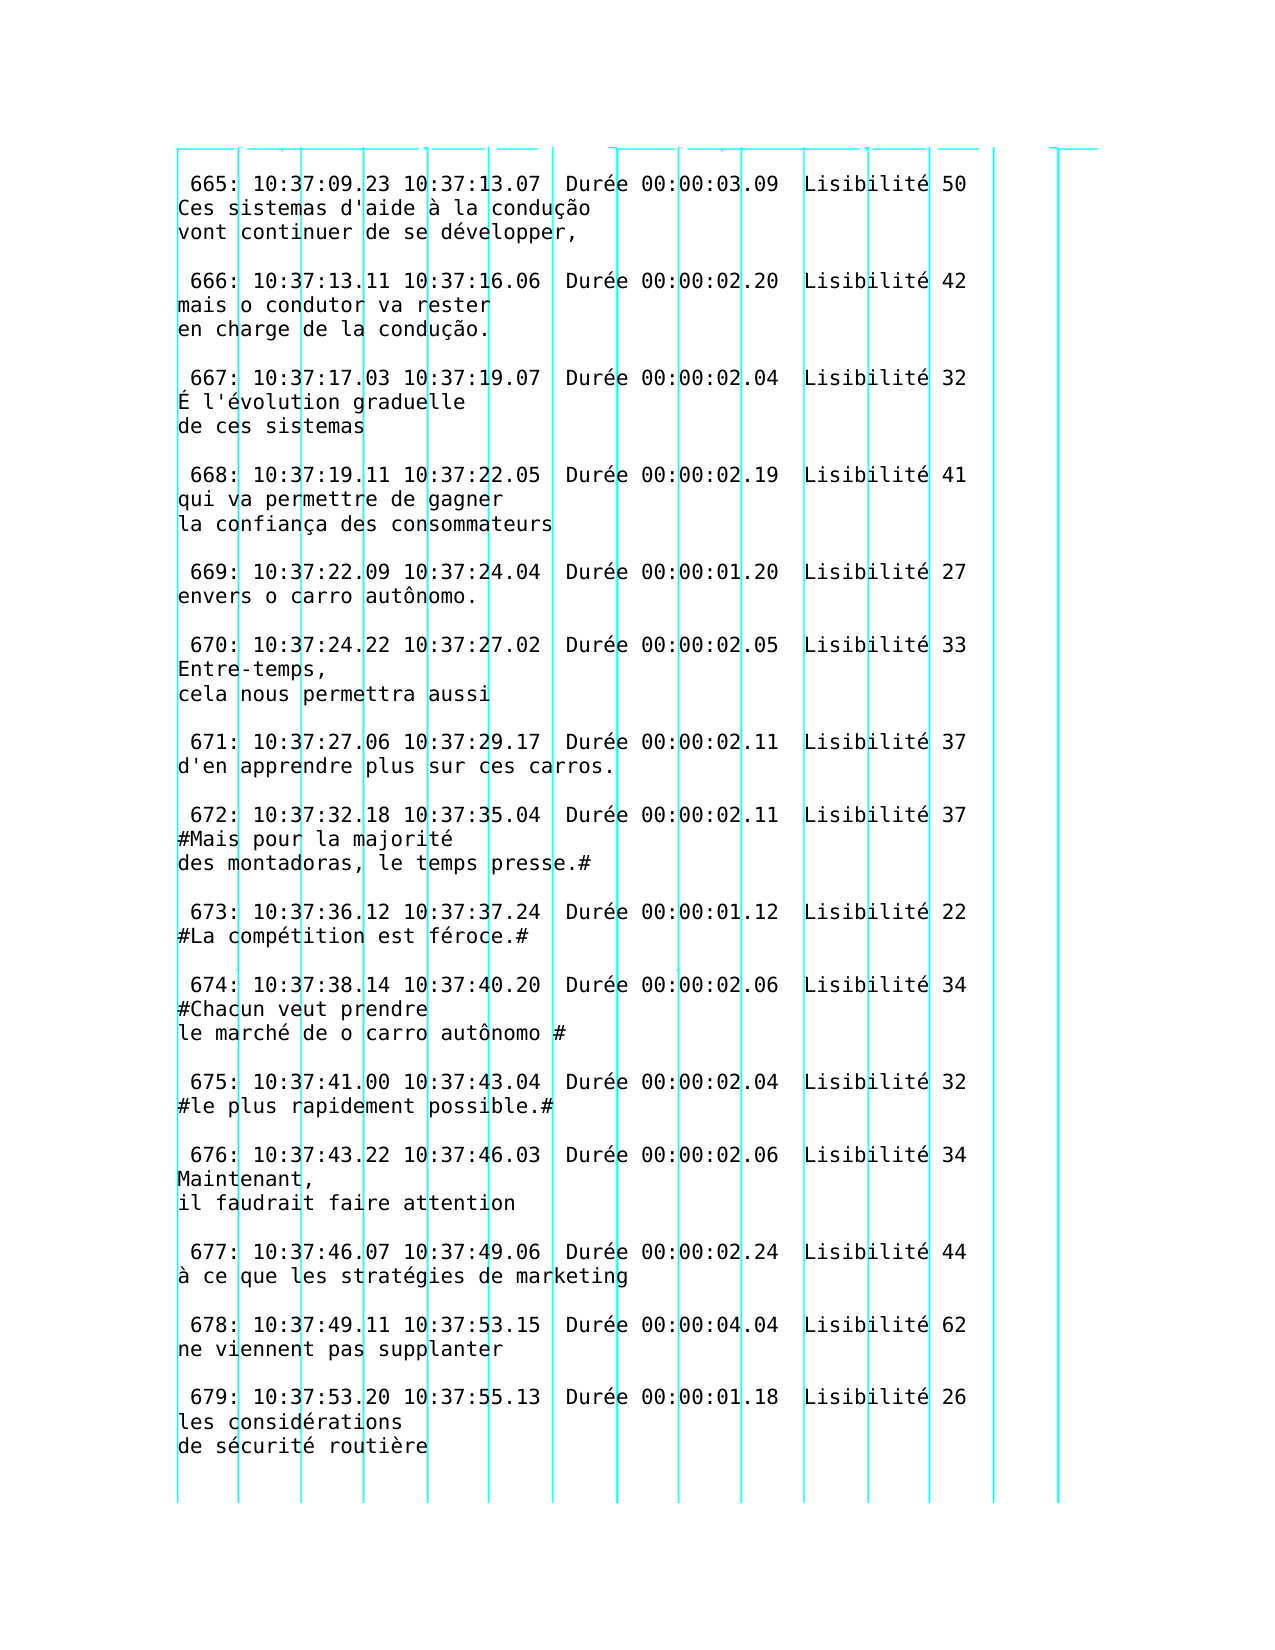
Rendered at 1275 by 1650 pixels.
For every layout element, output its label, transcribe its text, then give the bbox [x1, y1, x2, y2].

text il faudrait faire attention [177, 1191, 1098, 1216]
text Maintenant, [177, 1167, 1098, 1191]
text le marché de o carro autônomo # [177, 1021, 1098, 1046]
text Ces sistemas d'aide à la condução [177, 196, 1098, 220]
text 673: 10:37:36.12 10:37:37.24 Durée 00:00:01.12 Lisibilité 22 [177, 900, 1098, 924]
text de sécurité routière [177, 1434, 1098, 1458]
text #le plus rapidement possible.# [177, 1094, 1098, 1118]
text vont continuer de se développer, [177, 220, 1098, 245]
text 670: 10:37:24.22 10:37:27.02 Durée 00:00:02.05 Lisibilité 33 [177, 633, 1098, 657]
text 678: 10:37:49.11 10:37:53.15 Durée 00:00:04.04 Lisibilité 62 [177, 1313, 1098, 1337]
text #Chacun veut prendre [177, 997, 1098, 1021]
text 675: 10:37:41.00 10:37:43.04 Durée 00:00:02.04 Lisibilité 32 [177, 1070, 1098, 1094]
text Entre-temps, [177, 657, 1098, 682]
text 679: 10:37:53.20 10:37:55.13 Durée 00:00:01.18 Lisibilité 26 [177, 1385, 1098, 1410]
picture [177, 147, 1098, 1503]
text de ces sistemas [177, 414, 1098, 439]
text 672: 10:37:32.18 10:37:35.04 Durée 00:00:02.11 Lisibilité 37 [177, 803, 1098, 827]
text #La compétition est féroce.# [177, 924, 1098, 948]
text 665: 10:37:09.23 10:37:13.07 Durée 00:00:03.09 Lisibilité 50 [177, 172, 1098, 196]
text 671: 10:37:27.06 10:37:29.17 Durée 00:00:02.11 Lisibilité 37 [177, 730, 1098, 754]
text 666: 10:37:13.11 10:37:16.06 Durée 00:00:02.20 Lisibilité 42 [177, 269, 1098, 293]
text É l'évolution graduelle [177, 390, 1098, 414]
text ne viennent pas supplanter [177, 1337, 1098, 1361]
text #Mais pour la majorité [177, 827, 1098, 851]
text 668: 10:37:19.11 10:37:22.05 Durée 00:00:02.19 Lisibilité 41 [177, 463, 1098, 487]
text les considérations [177, 1410, 1098, 1434]
text 676: 10:37:43.22 10:37:46.03 Durée 00:00:02.06 Lisibilité 34 [177, 1143, 1098, 1167]
text 667: 10:37:17.03 10:37:19.07 Durée 00:00:02.04 Lisibilité 32 [177, 366, 1098, 390]
text à ce que les stratégies de marketing [177, 1264, 1098, 1288]
text cela nous permettra aussi [177, 682, 1098, 706]
text 674: 10:37:38.14 10:37:40.20 Durée 00:00:02.06 Lisibilité 34 [177, 973, 1098, 997]
text envers o carro autônomo. [177, 584, 1098, 609]
text qui va permettre de gagner [177, 487, 1098, 512]
text 677: 10:37:46.07 10:37:49.06 Durée 00:00:02.24 Lisibilité 44 [177, 1240, 1098, 1264]
text 669: 10:37:22.09 10:37:24.04 Durée 00:00:01.20 Lisibilité 27 [177, 560, 1098, 584]
text d'en apprendre plus sur ces carros. [177, 754, 1098, 779]
text la confiança des consommateurs [177, 512, 1098, 536]
text des montadoras, le temps presse.# [177, 851, 1098, 876]
text mais o condutor va rester [177, 293, 1098, 317]
text en charge de la condução. [177, 317, 1098, 342]
